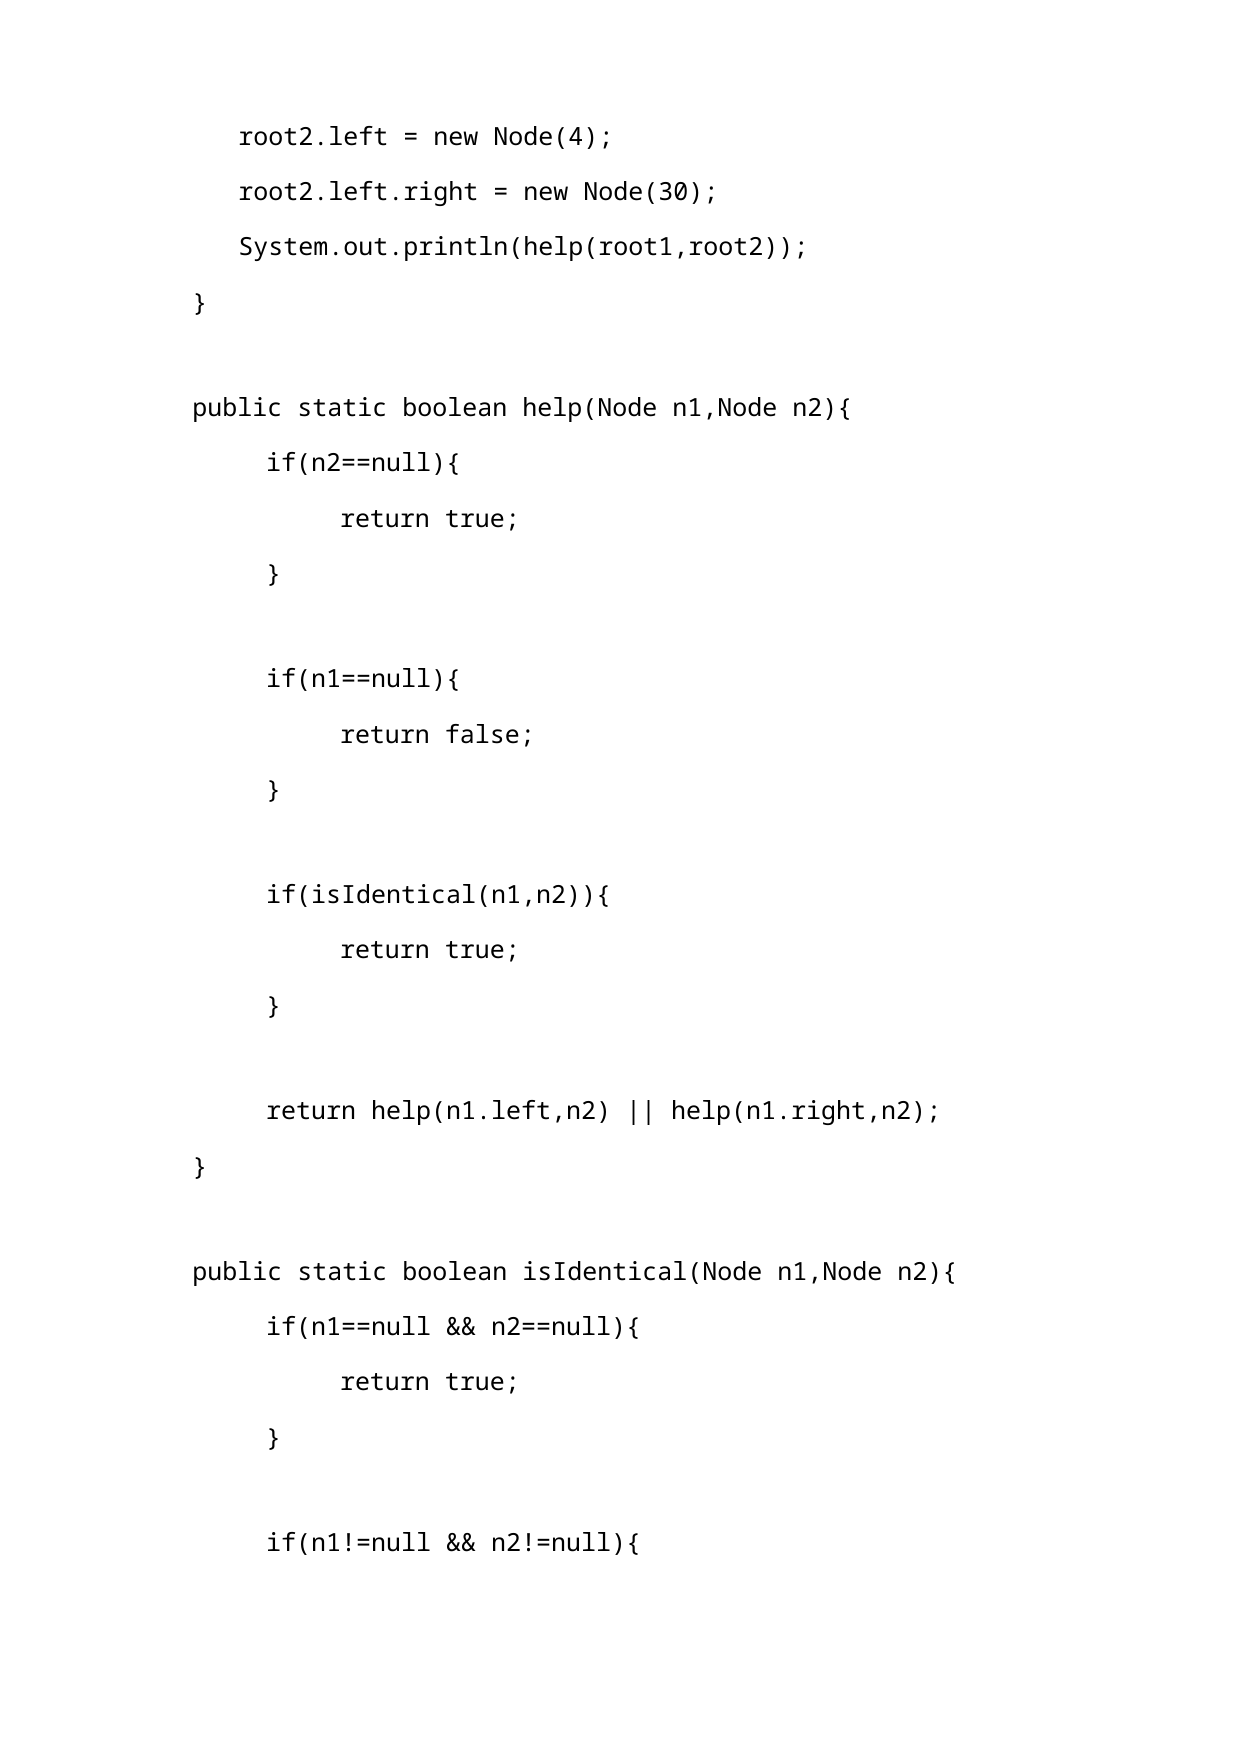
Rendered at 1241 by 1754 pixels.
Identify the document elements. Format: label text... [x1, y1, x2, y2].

text root2.left = new Node(4); [118, 118, 1122, 152]
text } [118, 284, 1122, 318]
text } [118, 988, 1122, 1022]
text } [118, 1148, 1122, 1182]
text System.out.println(help(root1,root2)); [118, 229, 1122, 263]
text } [118, 556, 1122, 590]
text return true; [118, 500, 1122, 534]
text if(n1==null && n2==null){ [118, 1309, 1122, 1343]
text if(n1!=null && n2!=null){ [118, 1524, 1122, 1559]
text return help(n1.left,n2) || help(n1.right,n2); [118, 1093, 1122, 1127]
text return true; [118, 1364, 1122, 1398]
text return true; [118, 932, 1122, 966]
text public static boolean help(Node n1,Node n2){ [118, 389, 1122, 423]
text public static boolean isIdentical(Node n1,Node n2){ [118, 1253, 1122, 1287]
text } [118, 772, 1122, 806]
text if(n2==null){ [118, 445, 1122, 479]
text return false; [118, 716, 1122, 750]
text root2.left.right = new Node(30); [118, 173, 1122, 208]
text if(n1==null){ [118, 661, 1122, 695]
text } [118, 1419, 1122, 1453]
text if(isIdentical(n1,n2)){ [118, 877, 1122, 911]
